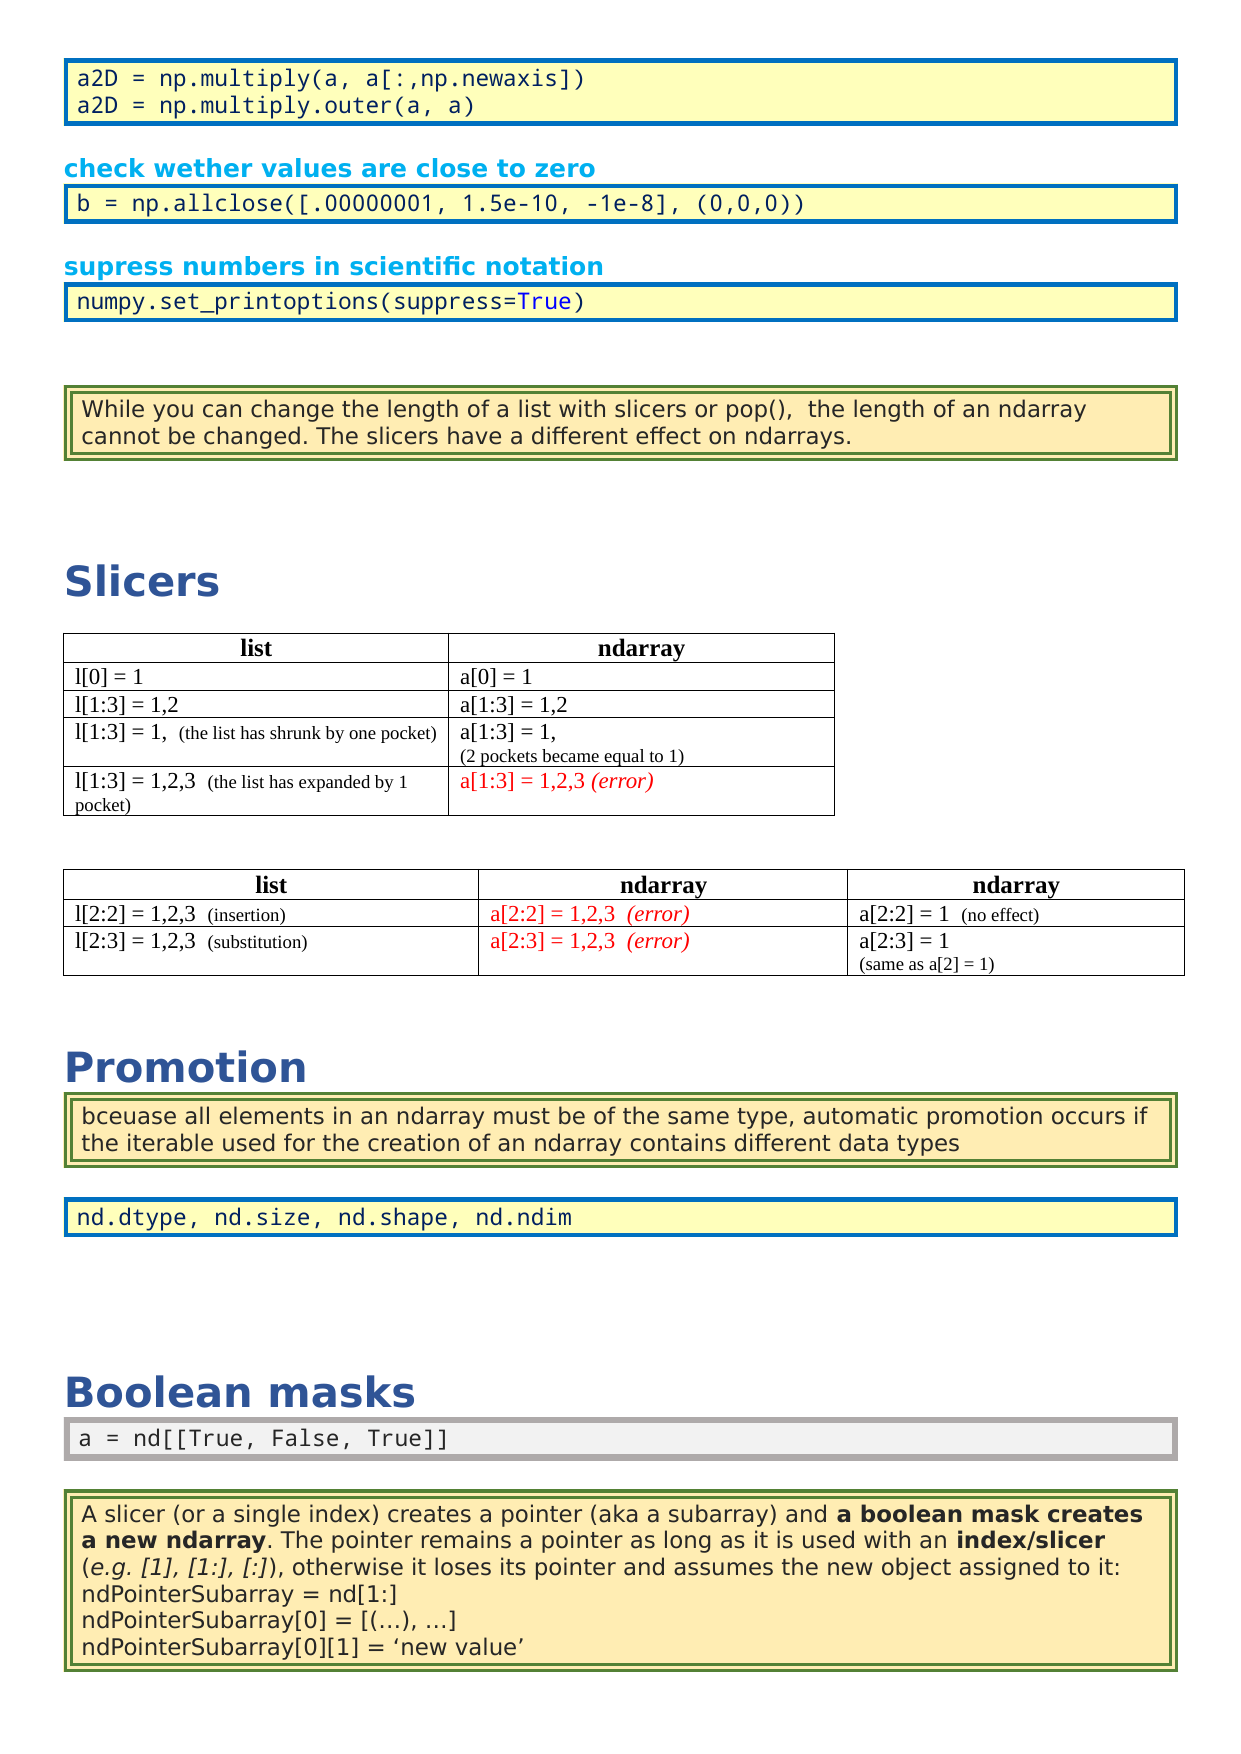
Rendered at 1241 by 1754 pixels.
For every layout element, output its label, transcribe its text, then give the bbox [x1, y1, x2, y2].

text bceuase all elements in an ndarray must be of the same type, automatic promotion occurs if the iterable used for the creation of an ndarray contains different data types [67, 1095, 1175, 1165]
table_cell l[2:3] = 1,2,3 (substitution) [64, 927, 478, 975]
table_header ndarray [449, 634, 834, 662]
text Boolean masks [63, 1368, 1178, 1417]
title supress numbers in scientific notation [63, 253, 1178, 282]
text Promotion [63, 1043, 1178, 1092]
table_cell a[2:3] = 1 (same as a[2] = 1) [848, 927, 1184, 975]
text Slicers [63, 558, 1178, 606]
text a = nd[[True, False, True]] [70, 1423, 1172, 1454]
text b = np.allclose([.00000001, 1.5e-10, -1e-8], (0,0,0)) [68, 188, 1174, 219]
table_cell l[1:3] = 1,2 [64, 691, 448, 717]
table_cell l[1:3] = 1,2,3 (the list has expanded by 1 pocket) [64, 767, 448, 815]
text numpy.set_printoptions(suppress=True) [68, 287, 1174, 318]
table_header ndarray [479, 870, 847, 898]
text ndPointerSubarray[0] = [(…), …] [73, 1596, 1169, 1623]
text ndPointerSubarray[0][1] = ‘new value’ [67, 1623, 1175, 1669]
table_cell a[1:3] = 1,2,3 (error) [449, 767, 834, 815]
text ndPointerSubarray = nd[1:] [73, 1569, 1169, 1596]
text a2D = np.multiply(a, a[:,np.newaxis]) a2D = np.multiply.outer(a, a) [68, 63, 1174, 121]
table_cell a[2:3] = 1,2,3 (error) [479, 927, 847, 975]
table_cell a[2:2] = 1,2,3 (error) [479, 900, 847, 926]
table_header ndarray [848, 870, 1184, 898]
table_header list [64, 634, 448, 662]
table_header list [64, 870, 478, 898]
table_cell l[1:3] = 1, (the list has shrunk by one pocket) [64, 718, 448, 766]
title check wether values are close to zero [63, 154, 1178, 183]
text nd.dtype, nd.size, nd.shape, nd.ndim [68, 1202, 1174, 1233]
table_cell a[0] = 1 [449, 663, 834, 690]
table_cell l[2:2] = 1,2,3 (insertion) [64, 900, 478, 926]
table_cell a[1:3] = 1,2 [449, 691, 834, 717]
table_cell a[1:3] = 1, (2 pockets became equal to 1) [449, 718, 834, 766]
text A slicer (or a single index) creates a pointer (aka a subarray) and a boolean mask creates a new ndarray. The pointer remains a pointer as long as it is used with an index/slicer (e.g. [1], [1:], [:]), otherwise it loses its pointer and assumes the new object assigned to it: [67, 1493, 1175, 1569]
text While you can change the length of a list with slicers or pop(), the length of an ndarray cannot be changed. The slicers have a different effect on ndarrays. [67, 388, 1175, 458]
table_cell a[2:2] = 1 (no effect) [848, 900, 1184, 926]
table_cell l[0] = 1 [64, 663, 448, 690]
